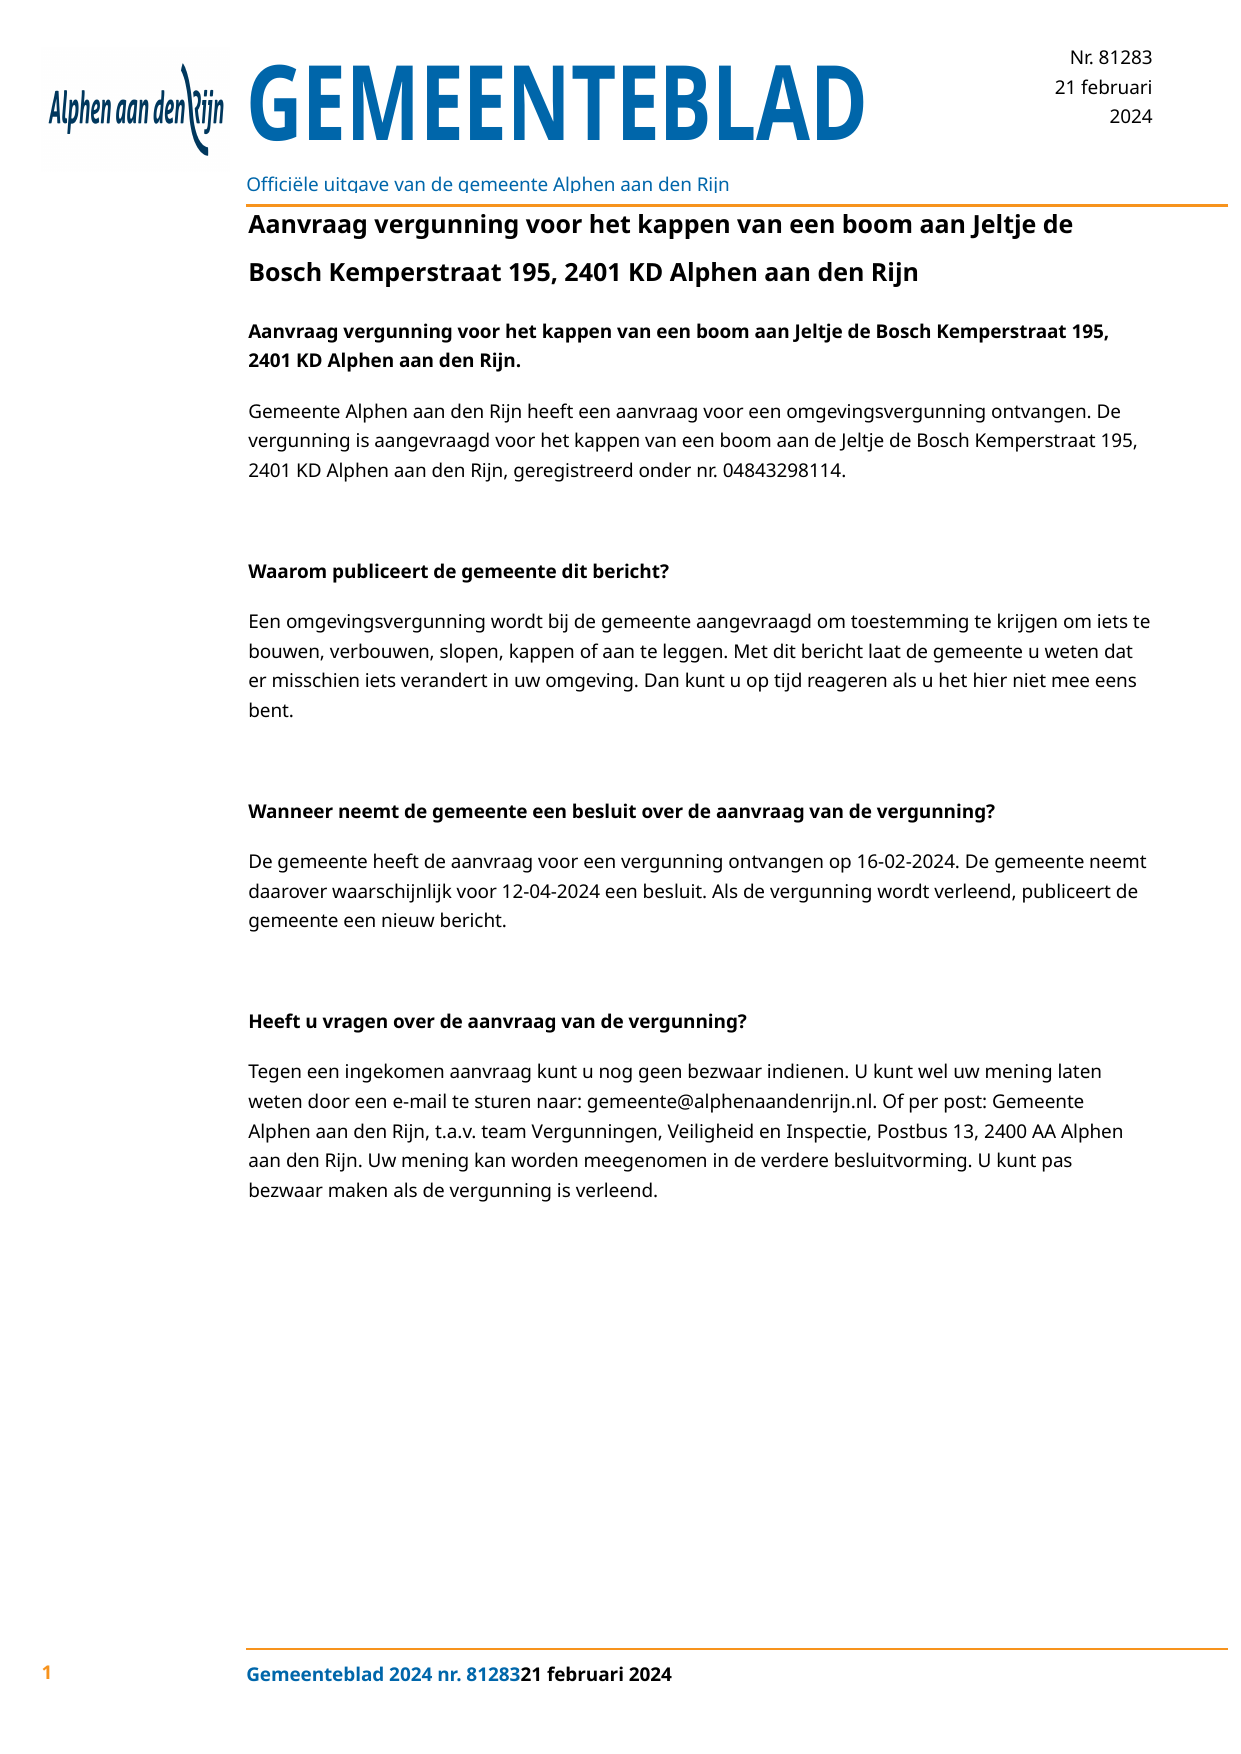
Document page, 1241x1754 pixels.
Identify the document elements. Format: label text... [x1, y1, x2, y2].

text Aanvraag vergunning voor het kappen van een boom aan Jeltje de Bosch Kemperstraat 195, 2401 KD Alphen aan den Rijn. [248, 318, 1152, 373]
text Wanneer neemt de gemeente een besluit over de aanvraag van de vergunning? [248, 798, 1152, 824]
text Gemeente Alphen aan den Rijn heeft een aanvraag voor een omgevingsvergunning ontvangen. De vergunning is aangevraagd voor het kappen van een boom aan de Jeltje de Bosch Kemperstraat 195, 2401 KD Alphen aan den Rijn, geregistreerd onder nr. 04843298114. [248, 398, 1152, 483]
text Een omgevingsvergunning wordt bij de gemeente aangevraagd om toestemming te krijgen om iets te bouwen, verbouwen, slopen, kappen of aan te leggen. Met dit bericht laat de gemeente u weten dat er misschien iets verandert in uw omgeving. Dan kunt u op tijd reageren als u het hier niet mee eens bent. [248, 608, 1152, 723]
picture [41, 47, 231, 172]
text Waarom publiceert de gemeente dit bericht? [248, 558, 1152, 584]
text De gemeente heeft de aanvraag voor een vergunning ontvangen op 16-02-2024. De gemeente neemt daarover waarschijnlijk voor 12-04-2024 een besluit. Als de vergunning wordt verleend, publiceert de gemeente een nieuw bericht. [248, 848, 1152, 933]
text Heeft u vragen over de aanvraag van de vergunning? [248, 1008, 1152, 1034]
text Tegen een ingekomen aanvraag kunt u nog geen bezwaar indienen. U kunt wel uw mening laten weten door een e-mail te sturen naar: gemeente@alphenaandenrijn.nl. Of per post: Gemeente Alphen aan den Rijn, t.a.v. team Vergunningen, Veiligheid en Inspectie, Postbus 13, 2400 AA Alphen aan den Rijn. Uw mening kan worden meegenomen in de verdere besluitvorming. U kunt pas bezwaar maken als de vergunning is verleend. [248, 1059, 1152, 1203]
text Aanvraag vergunning voor het kappen van een boom aan Jeltje de Bosch Kemperstraat 195, 2401 KD Alphen aan den Rijn [248, 207, 1152, 288]
